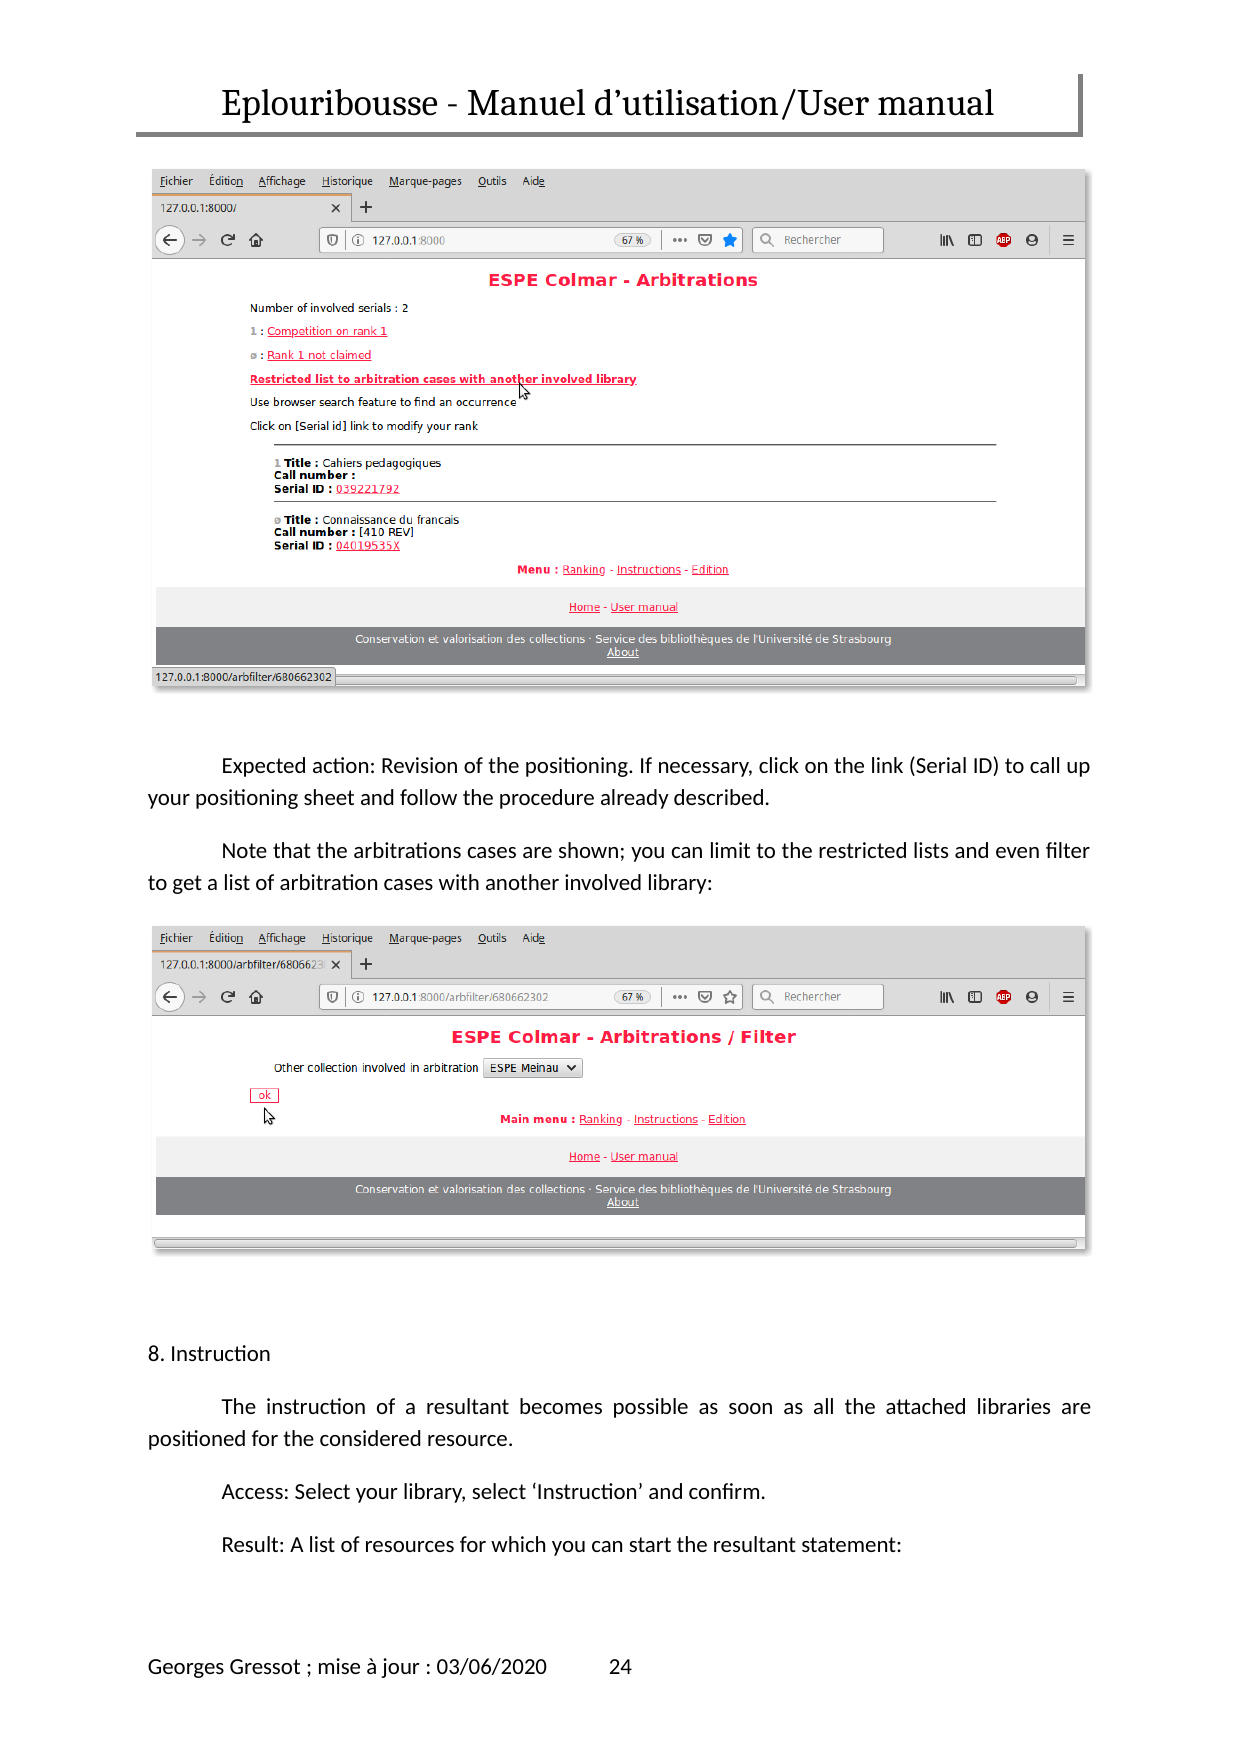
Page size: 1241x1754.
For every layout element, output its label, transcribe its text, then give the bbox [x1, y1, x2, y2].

text Access: Select your library, select ‘Instruction’ and confirm. [148, 1477, 1093, 1506]
text Expected action: Revision of the positioning. If necessary, click on the link (Serial ID) to call up your positioning sheet and follow the procedure already described. [148, 751, 1093, 811]
text Note that the arbitrations cases are shown; you can limit to the restricted lists and even filter to get a list of arbitration cases with another involved library: [148, 836, 1093, 896]
text Result: A list of resources for which you can start the resultant statement: [148, 1531, 1093, 1558]
text 8. Instruction [148, 1339, 1093, 1367]
picture [147, 164, 1093, 694]
picture [147, 921, 1093, 1257]
text The instruction of a resultant becomes possible as soon as all the attached libraries are positioned for the considered resource. [148, 1392, 1093, 1452]
